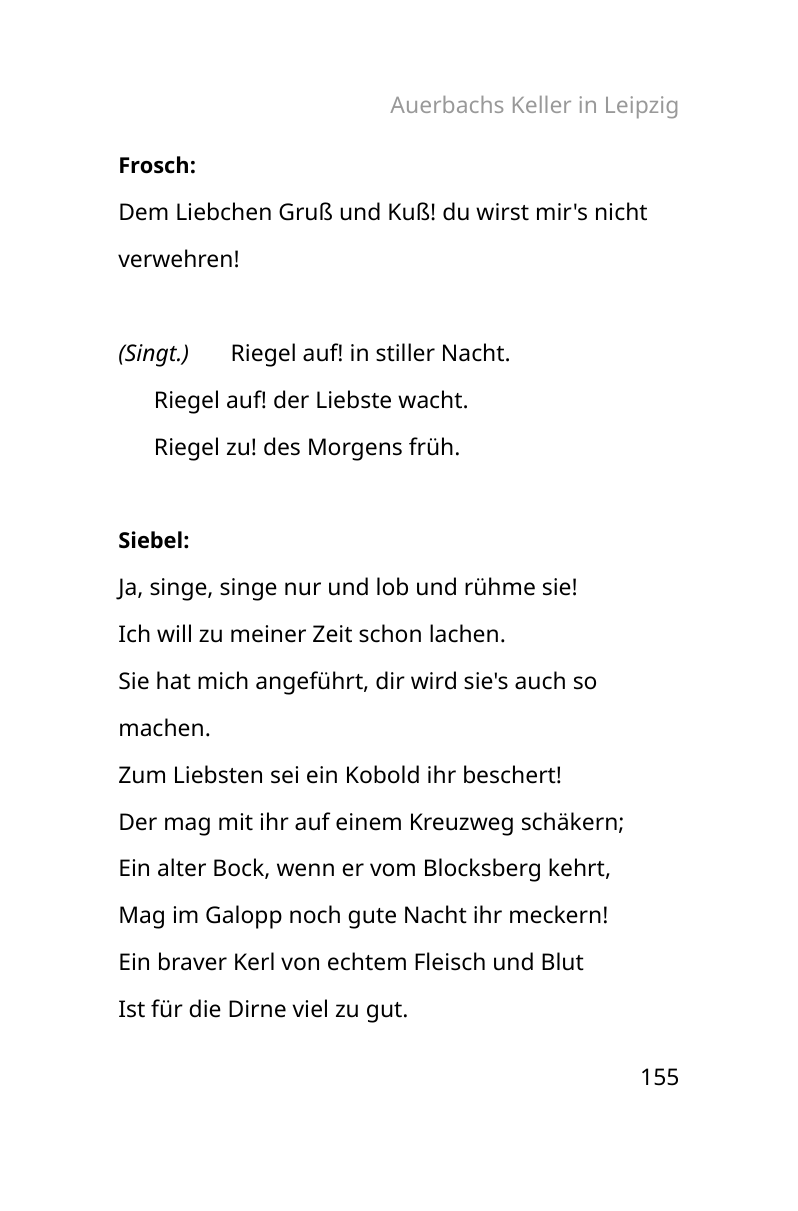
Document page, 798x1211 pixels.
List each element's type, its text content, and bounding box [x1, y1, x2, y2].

text (Singt.) Riegel auf! in stiller Nacht. Riegel auf! der Liebste wacht. Riegel zu! des Morgens früh. [118, 308, 679, 462]
text Frosch: Dem Liebchen Gruß und Kuß! du wirst mir's nicht verwehren! [118, 149, 679, 274]
text Siebel: Ja, singe, singe nur und lob und rühme sie! Ich will zu meiner Zeit schon lachen. Sie hat mich angeführt, dir wird sie's auch so machen. Zum Liebsten sei ein Kobold ihr beschert! Der mag mit ihr auf einem Kreuzweg schäkern; Ein alter Bock, wenn er vom Blocksberg kehrt, Mag im Galopp noch gute Nacht ihr meckern! Ein braver Kerl von echtem Fleisch und Blut Ist für die Dirne viel zu gut. [118, 495, 679, 1024]
